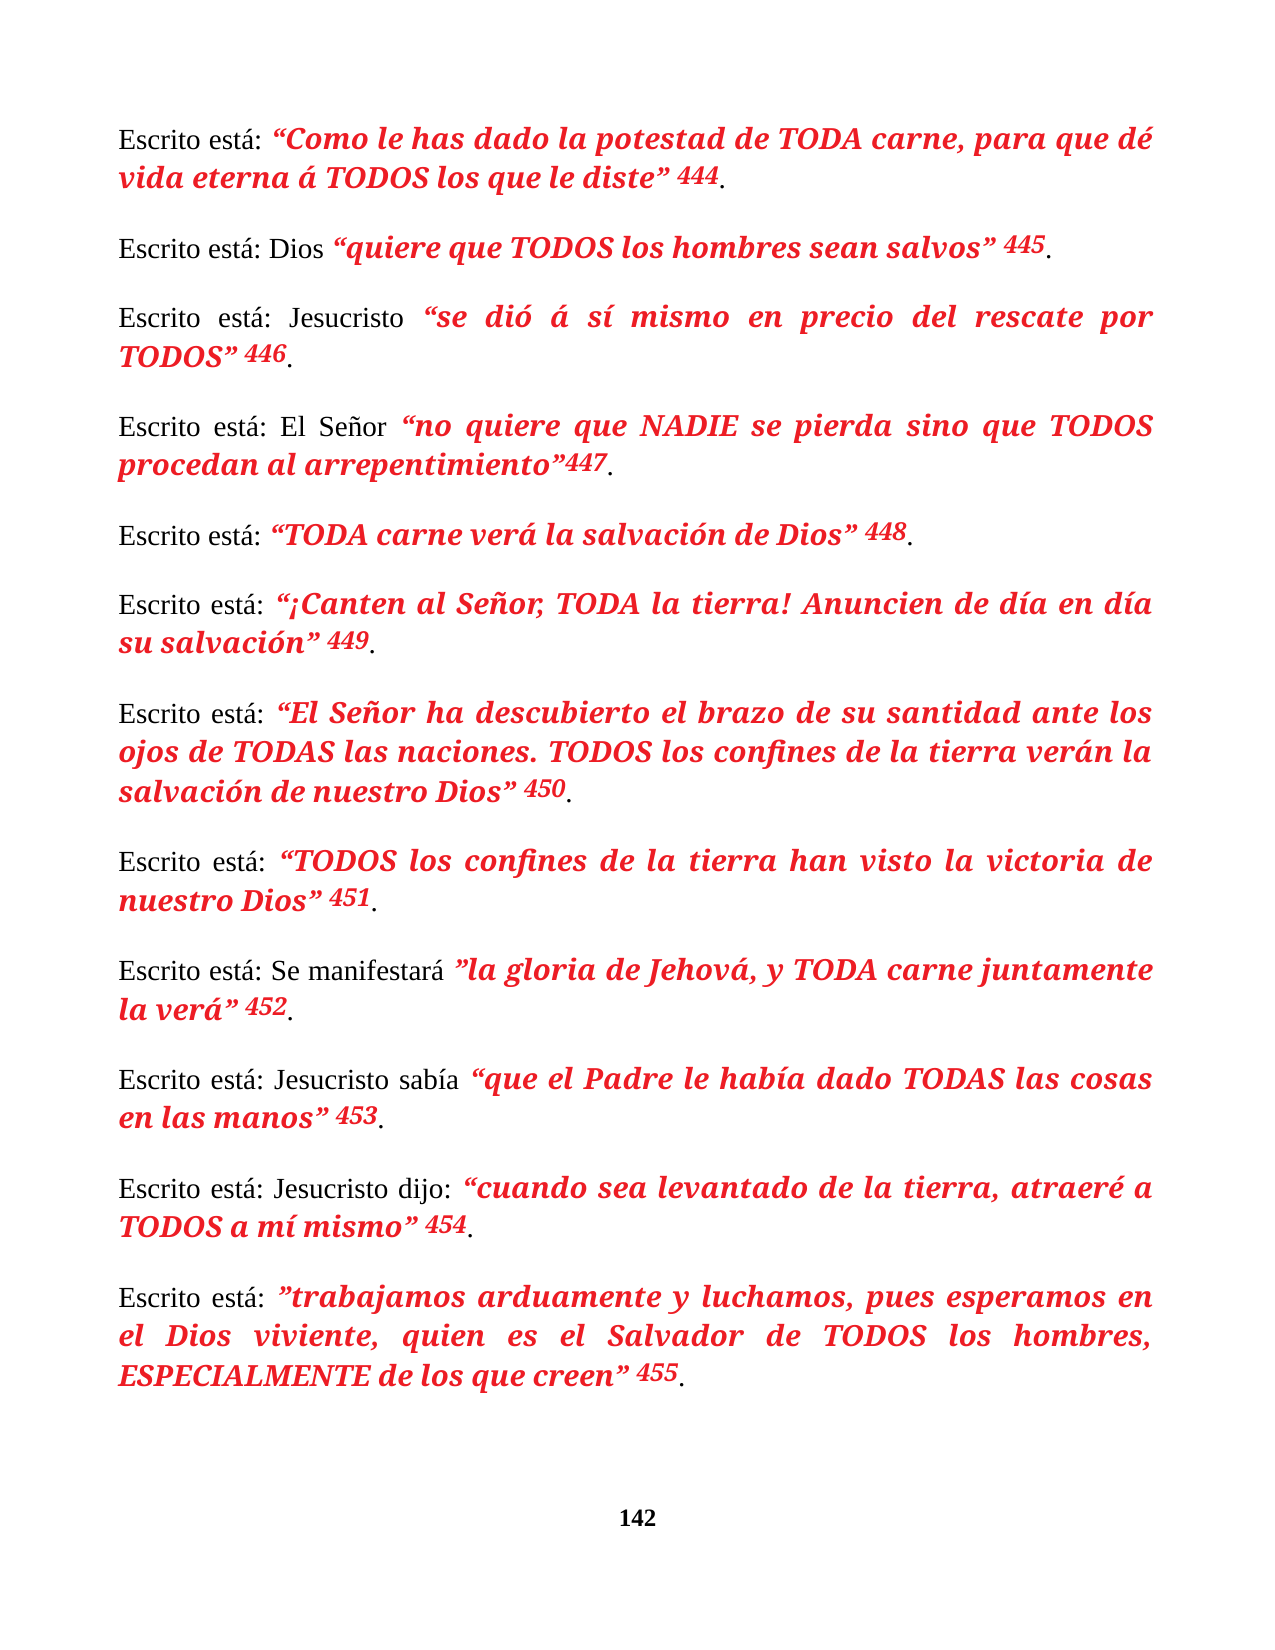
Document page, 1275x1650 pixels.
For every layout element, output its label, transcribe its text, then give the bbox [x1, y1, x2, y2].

text Escrito está: Se manifestará ”la gloria de Jehová, y TODA carne juntamente la verá” . [118, 949, 1157, 1029]
text Escrito está: Jesucristo sabía “que el Padre le había dado TODAS las cosas en las manos” . [118, 1058, 1157, 1137]
text Escrito está: Jesucristo “se dió á sí mismo en precio del rescate por TODOS” . [118, 296, 1157, 376]
text Escrito está: “¡Canten al Señor, TODA la tierra! Anuncien de día en día su salvación” . [118, 583, 1157, 662]
text Escrito está: El Señor “no quiere que NADIE se pierda sino que TODOS procedan al arrepentimiento”. [118, 405, 1157, 484]
text Escrito está: Dios “quiere que TODOS los hombres sean salvos” . [118, 227, 1157, 267]
text Escrito está: Jesucristo dijo: “cuando sea levantado de la tierra, atraeré a TODOS a mí mismo” . [118, 1167, 1157, 1246]
text Escrito está: ”trabajamos arduamente y luchamos, pues esperamos en el Dios viviente, quien es el Salvador de TODOS los hombres, ESPECIALMENTE de los que creen” . [118, 1276, 1157, 1395]
text Escrito está: “Como le has dado la potestad de TODA carne, para que dé vida eterna á TODOS los que le diste” . [118, 118, 1157, 197]
text Escrito está: “TODA carne verá la salvación de Dios” . [118, 514, 1157, 553]
text Escrito está: “TODOS los confines de la tierra han visto la victoria de nuestro Dios” . [118, 840, 1157, 920]
text Escrito está: “El Señor ha descubierto el brazo de su santidad ante los ojos de TODAS las naciones. TODOS los confines de la tierra verán la salvación de nuestro Dios” . [118, 692, 1157, 811]
